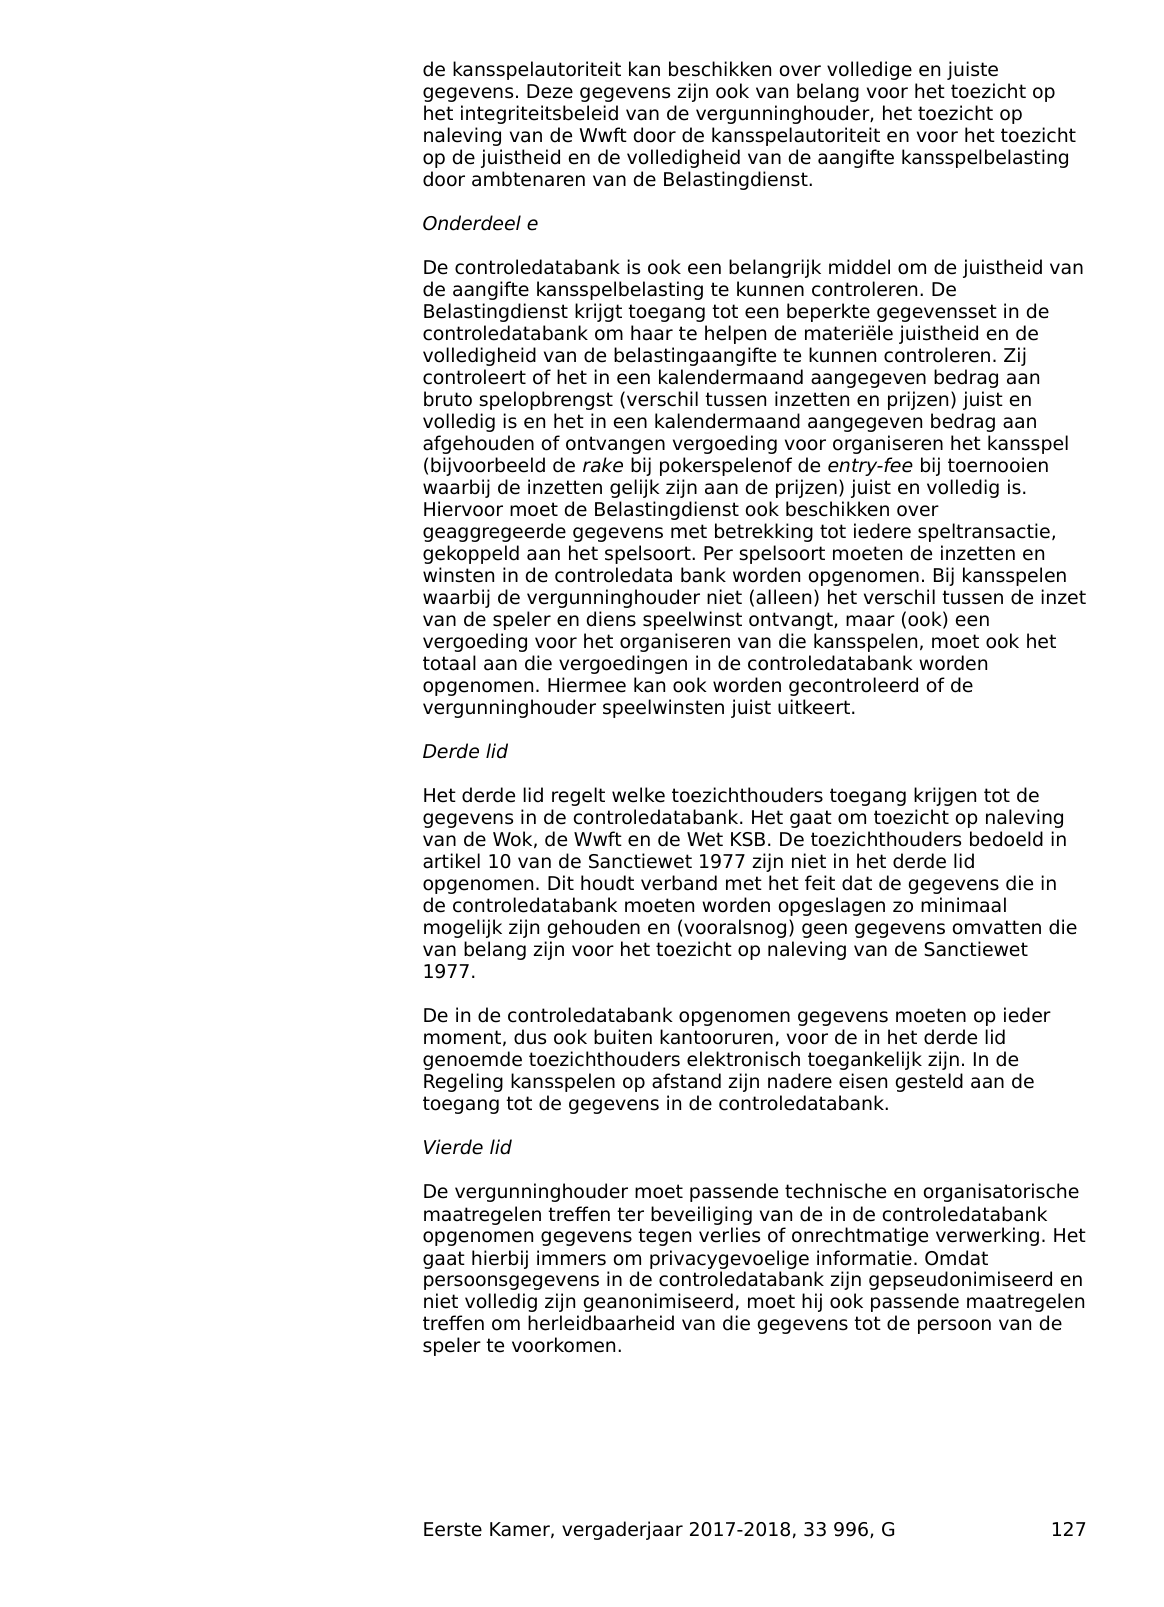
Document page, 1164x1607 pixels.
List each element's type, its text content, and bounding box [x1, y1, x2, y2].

text de kansspelautoriteit kan beschikken over volledige en juiste gegevens. Deze gegevens zijn ook van belang voor het toezicht op het integriteitsbeleid van de vergunninghouder, het toezicht op naleving van de Wwft door de kansspelautoriteit en voor het toezicht op de juistheid en de volledigheid van de aangifte kansspelbelasting door ambtenaren van de Belastingdienst. [422, 59, 1087, 191]
text De in de controledatabank opgenomen gegevens moeten op ieder moment, dus ook buiten kantooruren, voor de in het derde lid genoemde toezichthouders elektronisch toegankelijk zijn. In de Regeling kansspelen op afstand zijn nadere eisen gesteld aan de toegang tot de gegevens in de controledatabank. [422, 1005, 1087, 1115]
subtitle Vierde lid [422, 1137, 1087, 1159]
subtitle Onderdeel e [422, 213, 1087, 235]
text Het derde lid regelt welke toezichthouders toegang krijgen tot de gegevens in de controledatabank. Het gaat om toezicht op naleving van de Wok, de Wwft en de Wet KSB. De toezichthouders bedoeld in artikel 10 van de Sanctiewet 1977 zijn niet in het derde lid opgenomen. Dit houdt verband met het feit dat de gegevens die in de controledatabank moeten worden opgeslagen zo minimaal mogelijk zijn gehouden en (vooralsnog) geen gegevens omvatten die van belang zijn voor het toezicht op naleving van de Sanctiewet 1977. [422, 785, 1087, 983]
subtitle Derde lid [422, 741, 1087, 763]
text De controledatabank is ook een belangrijk middel om de juistheid van de aangifte kansspelbelasting te kunnen controleren. De Belastingdienst krijgt toegang tot een beperkte gegevensset in de controledatabank om haar te helpen de materiële juistheid en de volledigheid van de belastingaangifte te kunnen controleren. Zij controleert of het in een kalendermaand aangegeven bedrag aan bruto spelopbrengst (verschil tussen inzetten en prijzen) juist en volledig is en het in een kalendermaand aangegeven bedrag aan afgehouden of ontvangen vergoeding voor organiseren het kansspel (bijvoorbeeld de rake bij pokerspelenof de entry-fee bij toernooien waarbij de inzetten gelijk zijn aan de prijzen) juist en volledig is. Hiervoor moet de Belastingdienst ook beschikken over geaggregeerde gegevens met betrekking tot iedere speltransactie, gekoppeld aan het spelsoort. Per spelsoort moeten de inzetten en winsten in de controledata bank worden opgenomen. Bij kansspelen waarbij de vergunninghouder niet (alleen) het verschil tussen de inzet van de speler en diens speelwinst ontvangt, maar (ook) een vergoeding voor het organiseren van die kansspelen, moet ook het totaal aan die vergoedingen in de controledatabank worden opgenomen. Hiermee kan ook worden gecontroleerd of de vergunninghouder speelwinsten juist uitkeert. [422, 257, 1087, 719]
text De vergunninghouder moet passende technische en organisatorische maatregelen treffen ter beveiliging van de in de controledatabank opgenomen gegevens tegen verlies of onrechtmatige verwerking. Het gaat hierbij immers om privacygevoelige informatie. Omdat persoonsgegevens in de controledatabank zijn gepseudonimiseerd en niet volledig zijn geanonimiseerd, moet hij ook passende maatregelen treffen om herleidbaarheid van die gegevens tot de persoon van de speler te voorkomen. [422, 1181, 1087, 1357]
